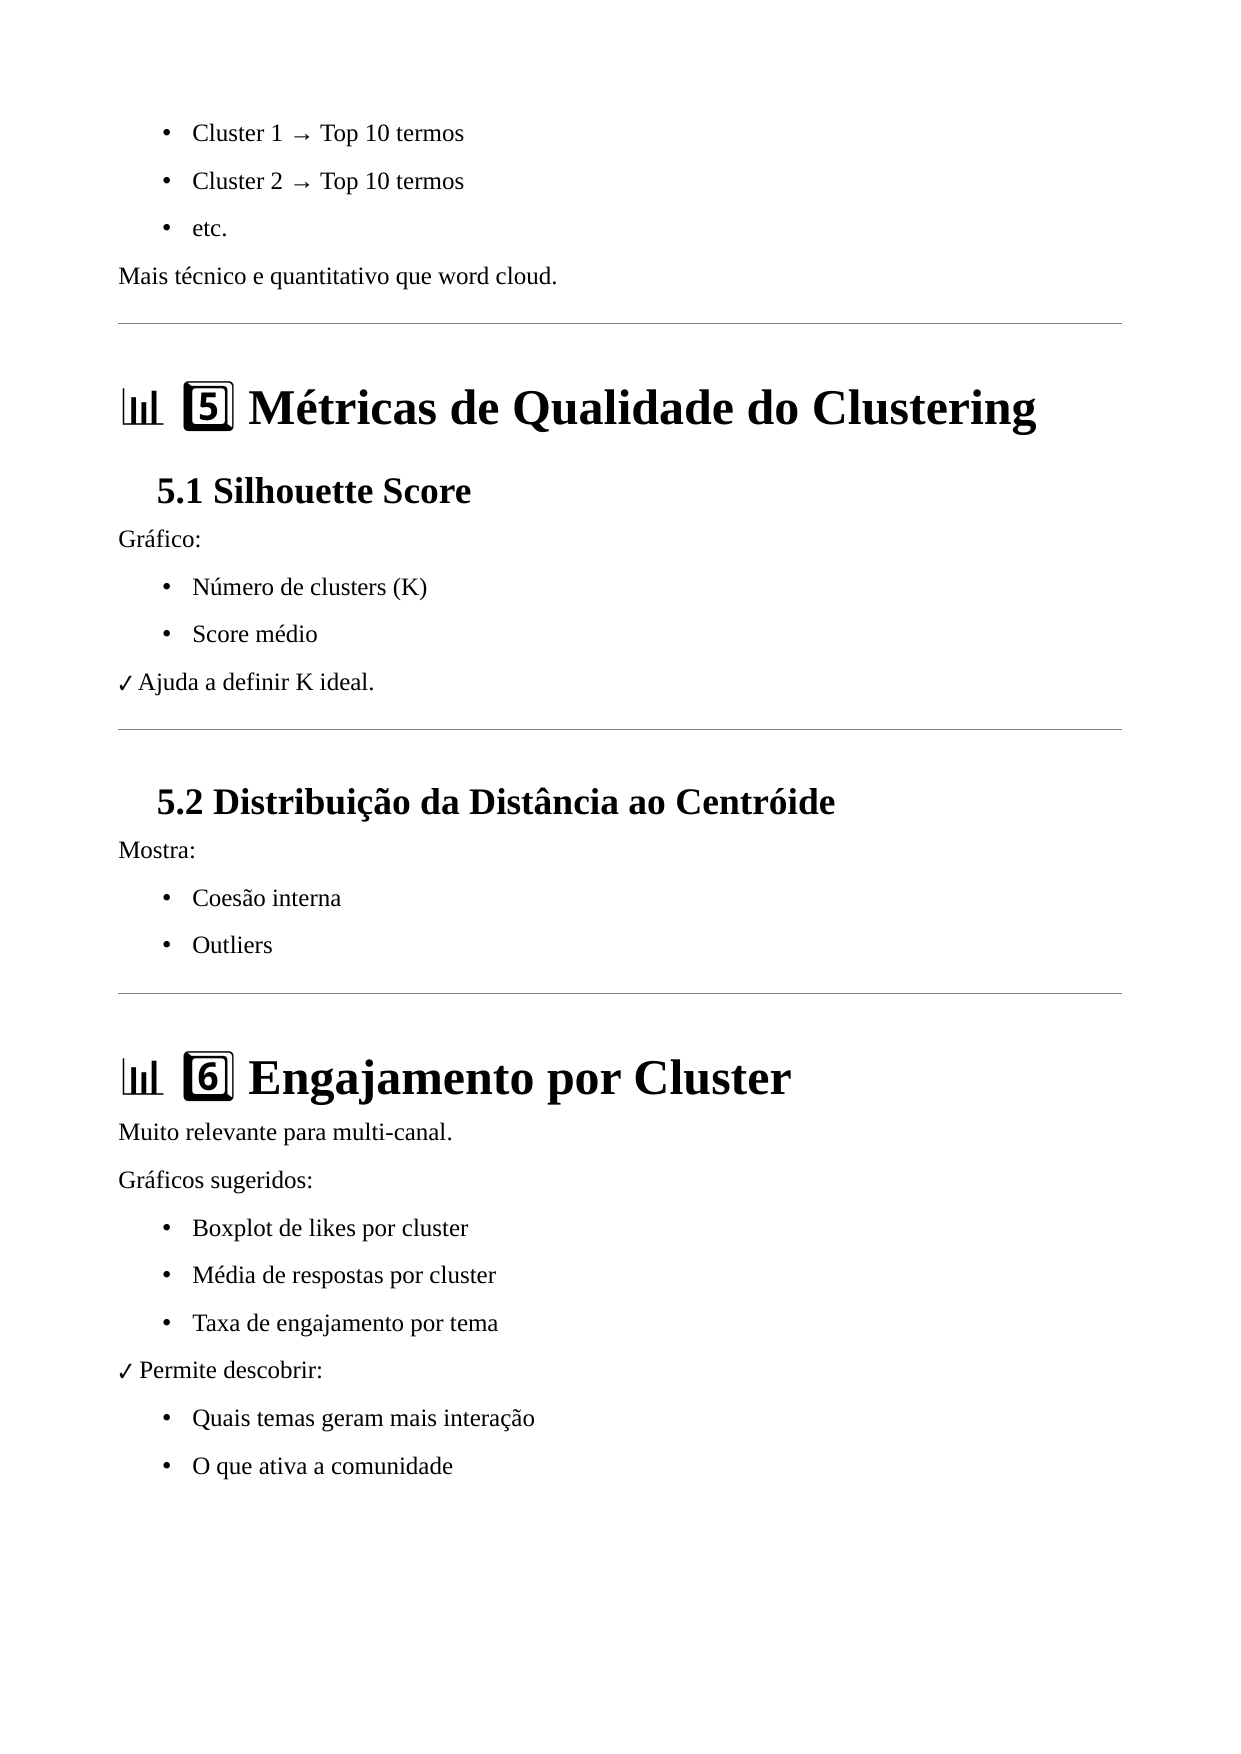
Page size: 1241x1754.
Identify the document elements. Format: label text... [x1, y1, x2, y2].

list Boxplot de likes por cluster [162, 1213, 1122, 1241]
text Mostra: [118, 835, 1122, 864]
text Muito relevante para multi-canal. [118, 1117, 1122, 1146]
text Gráficos sugeridos: [118, 1165, 1122, 1194]
list Número de clusters (K) [162, 572, 1122, 601]
list Média de respostas por cluster [162, 1260, 1122, 1289]
subtitle 📊 6️⃣ Engajamento por Cluster [118, 1047, 1122, 1105]
list Score médio [162, 619, 1122, 648]
list Cluster 2 → Top 10 termos [162, 166, 1122, 194]
list Coesão interna [162, 883, 1122, 912]
list Outliers [162, 931, 1122, 959]
list Quais temas geram mais interação [162, 1403, 1122, 1432]
list Cluster 1 → Top 10 termos [162, 118, 1122, 147]
subtitle 🔹 5.2 Distribuição da Distância ao Centróide [118, 780, 1122, 823]
list O que ativa a comunidade [162, 1451, 1122, 1479]
subtitle 🔹 5.1 Silhouette Score [118, 469, 1122, 512]
subtitle 📊 5️⃣ Métricas de Qualidade do Clustering [118, 378, 1122, 435]
text ✔ Ajuda a definir K ideal. [118, 667, 1122, 696]
text Mais técnico e quantitativo que word cloud. [118, 261, 1122, 290]
text ✔ Permite descobrir: [118, 1356, 1122, 1384]
list etc. [162, 213, 1122, 242]
list Taxa de engajamento por tema [162, 1308, 1122, 1337]
text Gráfico: [118, 524, 1122, 553]
